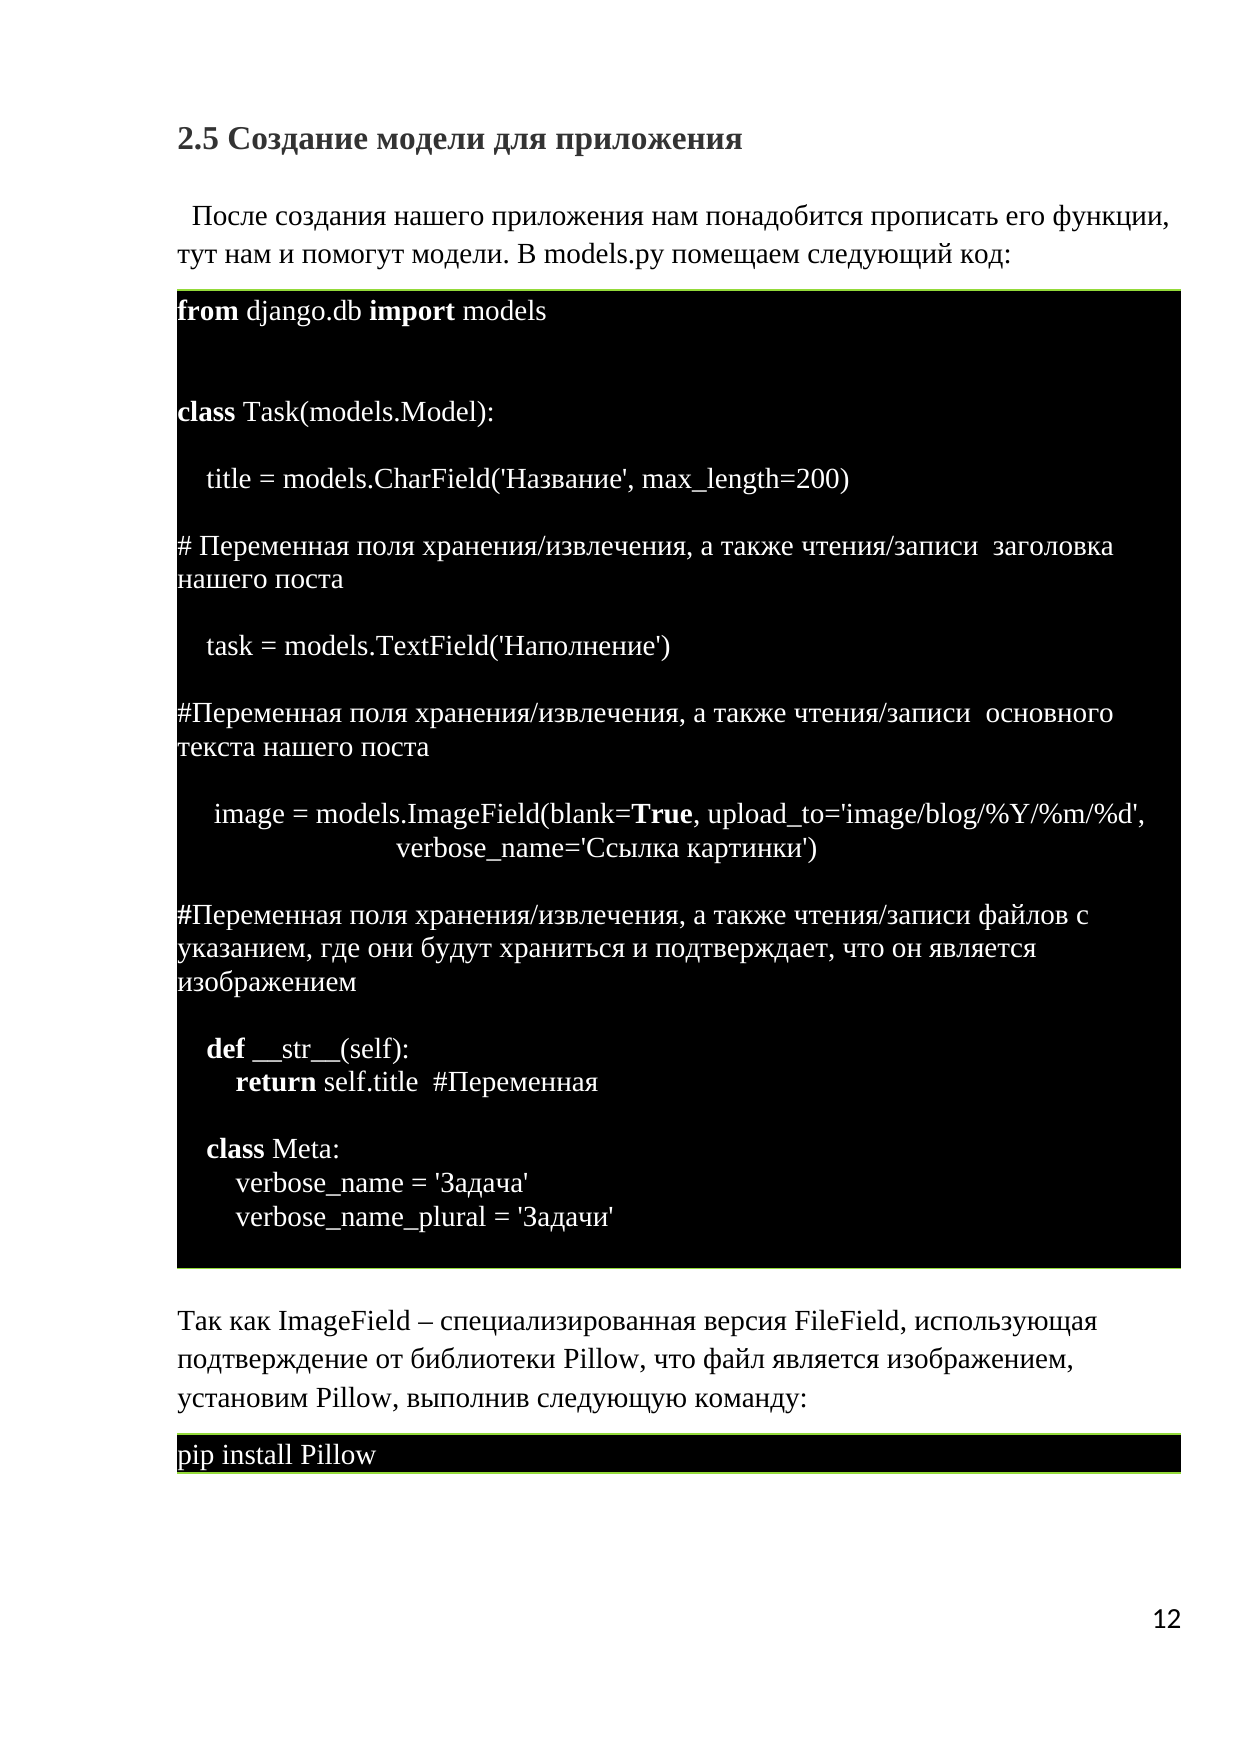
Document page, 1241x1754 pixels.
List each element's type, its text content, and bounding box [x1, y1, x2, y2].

text После создания нашего приложения нам понадобится прописать его функции, тут нам и помогут модели. В models.py помещаем следующий код: [177, 198, 1181, 270]
text verbose_name_plural = 'Задачи' [177, 1199, 1181, 1228]
text pip install Pillow [177, 1435, 1181, 1472]
text class Meta: [177, 1132, 1181, 1165]
text #Переменная поля хранения/извлечения, а также чтения/записи файлов с указанием, где они будут храниться и подтверждает, что он является изображением [177, 897, 1181, 997]
text verbose_name = 'Задача' [177, 1165, 1181, 1199]
text return self.title #Переменная [177, 1064, 1181, 1098]
text verbose_name='Ссылка картинки') [177, 830, 1181, 863]
text #Переменная поля хранения/извлечения, а также чтения/записи основного текста нашего поста [177, 696, 1181, 763]
text title = models.CharField('Название', max_length=200) [177, 461, 1181, 494]
text def __str__(self): [177, 1031, 1181, 1064]
subtitle 2.5 Создание модели для приложения [177, 118, 1181, 156]
text class Task(models.Model): [177, 394, 1181, 427]
text task = models.TextField('Наполнение') [177, 628, 1181, 662]
text image = models.ImageField(blank=True, upload_to='image/blog/%Y/%m/%d', [177, 796, 1181, 830]
text # Переменная поля хранения/извлечения, а также чтения/записи заголовка нашего поста [177, 528, 1181, 595]
text Так как ImageField – специализированная версия FileField, использующая подтверждение от библиотеки Pillow, что файл является изображением, установим Pillow, выполнив следующую команду: [177, 1303, 1181, 1413]
text from django.db import models [177, 291, 1181, 327]
